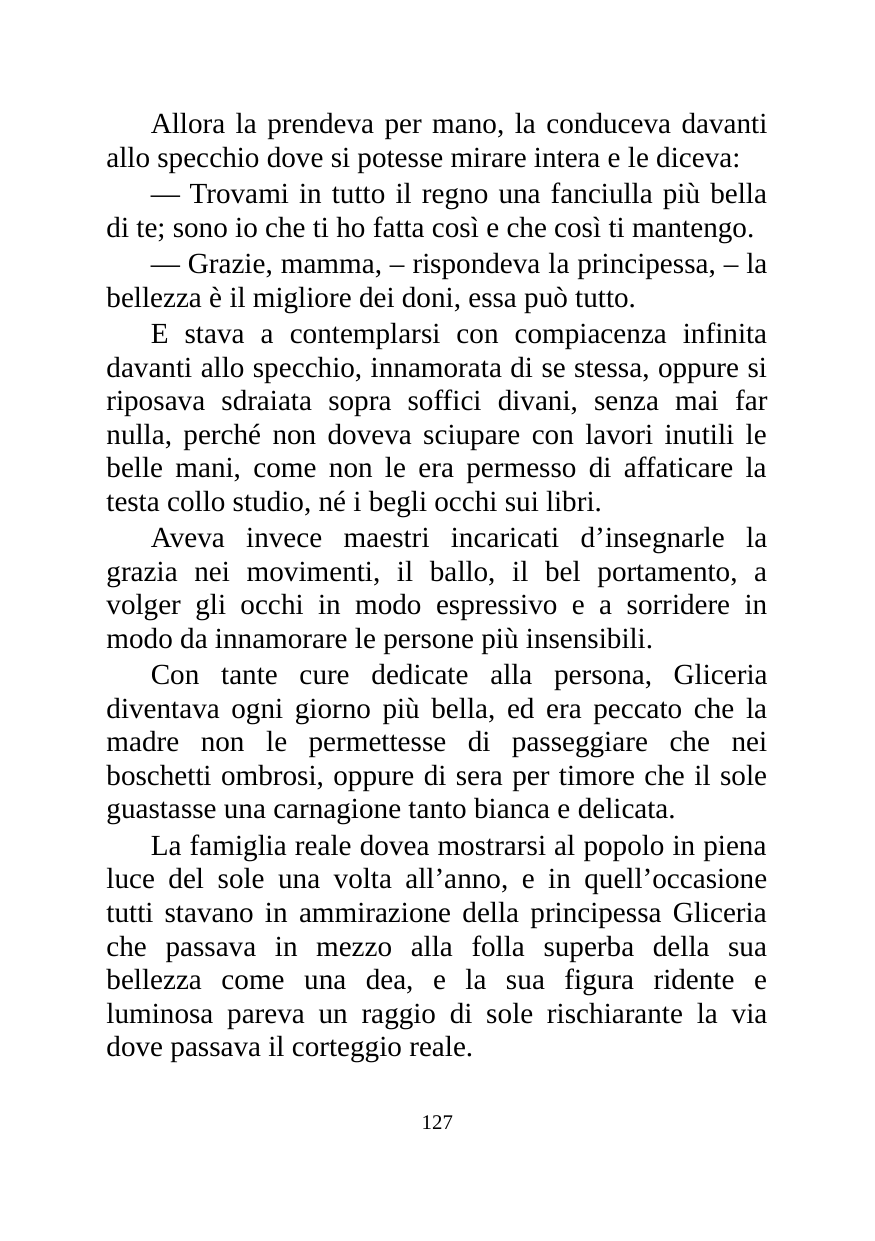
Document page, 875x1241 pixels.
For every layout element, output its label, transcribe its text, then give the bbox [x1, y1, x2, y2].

text Allora la prendeva per mano, la conduceva davanti allo specchio dove si potesse mirare intera e le diceva: [106, 106, 768, 173]
text — Grazie, mamma, – rispondeva la principessa, – la bellezza è il migliore dei doni, essa può tutto. [106, 246, 768, 313]
text Con tante cure dedicate alla persona, Gliceria diventava ogni giorno più bella, ed era peccato che la madre non le permettesse di passeggiare che nei boschetti ombrosi, oppure di sera per timore che il sole guastasse una carnagione tanto bianca e delicata. [106, 657, 768, 825]
text E stava a contemplarsi con compiacenza infinita davanti allo specchio, innamorata di se stessa, oppure si riposava sdraiata sopra soffici divani, senza mai far nulla, perché non doveva sciupare con lavori inutili le belle mani, come non le era permesso di affaticare la testa collo studio, né i begli occhi sui libri. [106, 316, 768, 517]
text Aveva invece maestri incaricati d’insegnarle la grazia nei movimenti, il ballo, il bel portamento, a volger gli occhi in modo espressivo e a sorridere in modo da innamorare le persone più insensibili. [106, 520, 768, 654]
text — Trovami in tutto il regno una fanciulla più bella di te; sono io che ti ho fatta così e che così ti mantengo. [106, 176, 768, 243]
text La famiglia reale dovea mostrarsi al popolo in piena luce del sole una volta all’anno, e in quell’occasione tutti stavano in ammirazione della principessa Gliceria che passava in mezzo alla folla superba della sua bellezza come una dea, e la sua figura ridente e luminosa pareva un raggio di sole rischiarante la via dove passava il corteggio reale. [106, 828, 768, 1063]
